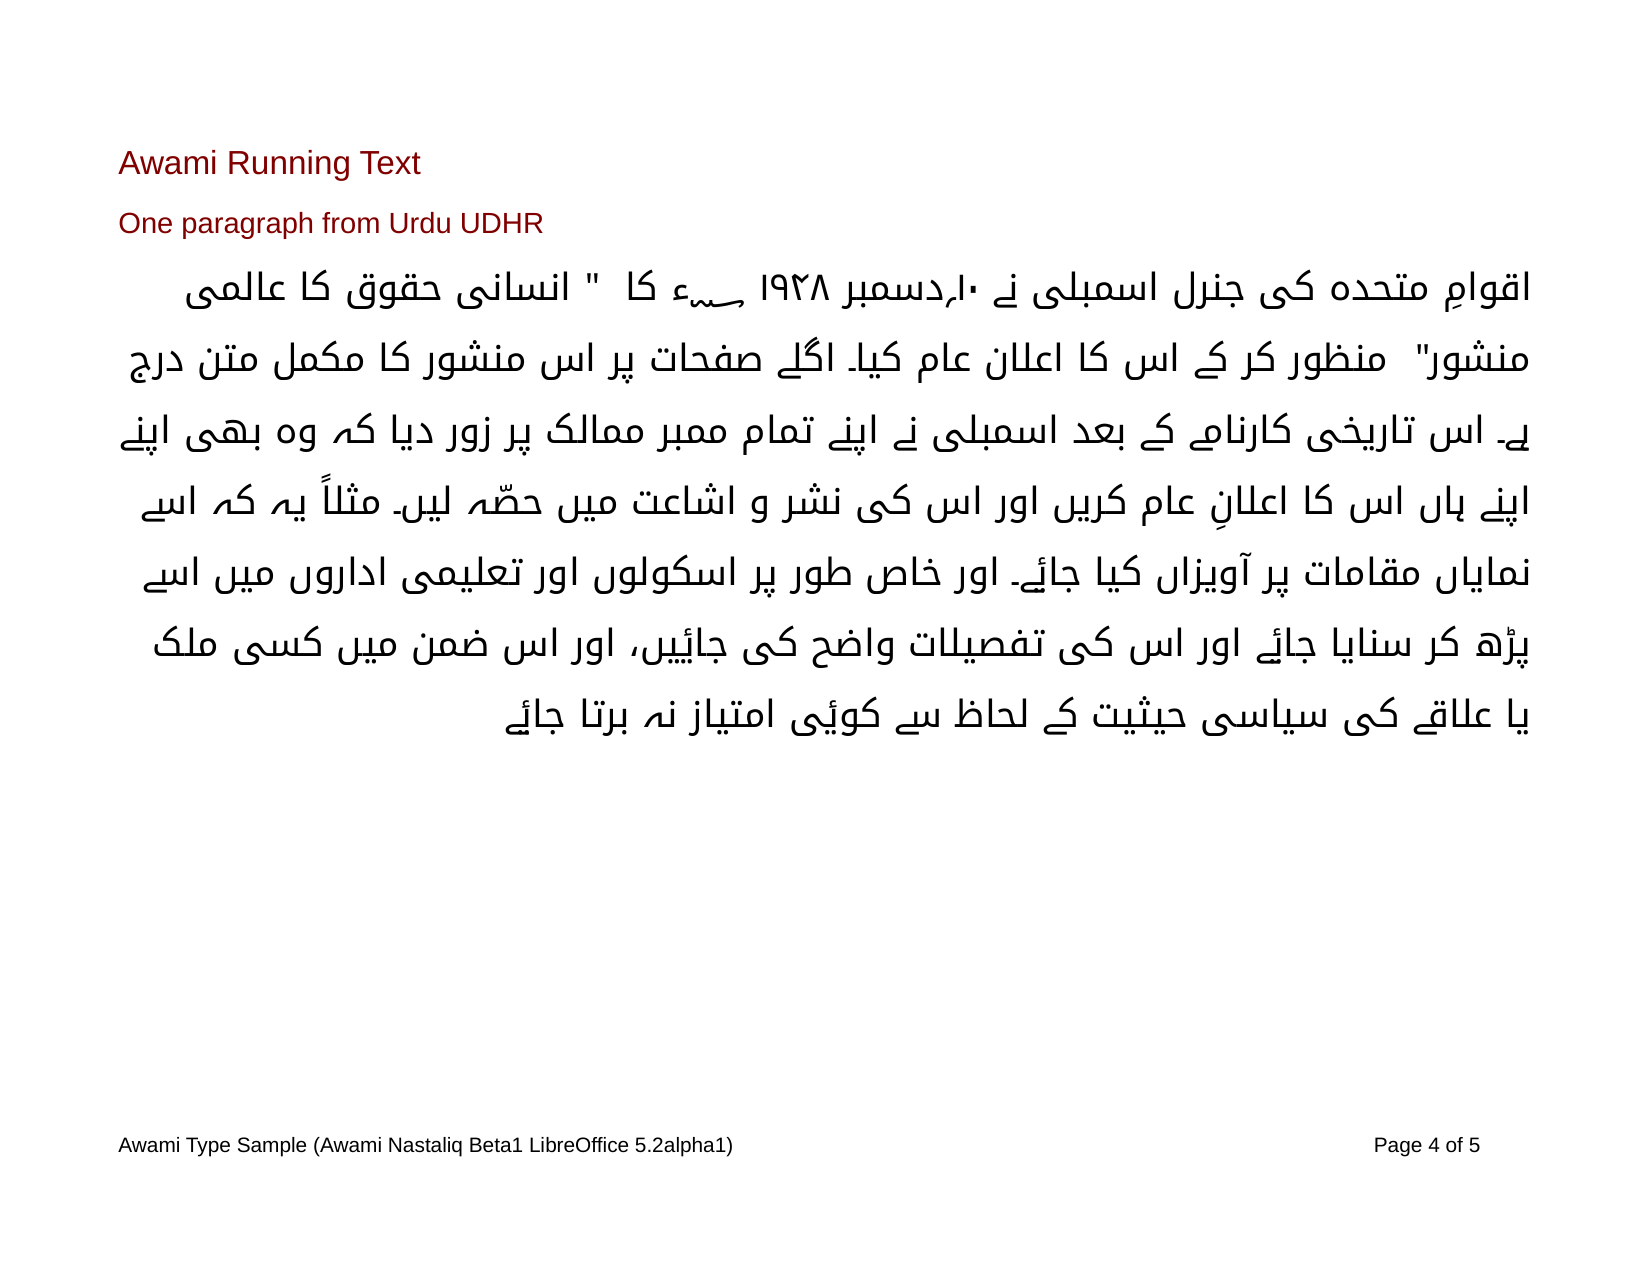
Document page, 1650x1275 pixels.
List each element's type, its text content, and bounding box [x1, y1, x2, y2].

subtitle Awami Running Text [118, 143, 1532, 182]
text اقوامِ متحدہ کی جنرل اسمبلی نے ۱۰؍دسمبر ۱۹۴۸ ؁ء کا " انسانی حقوق کا عالمی منشور" منظور کر کے اس کا اعلان عام کیا۔ اگلے صفحات پر اس منشور کا مکمل متن درج ہے۔ اس تاریخی کارنامے کے بعد اسمبلی نے اپنے تمام ممبر ممالک پر زور دیا کہ وہ بھی اپنے اپنے ہاں اس کا اعلانِ عام کریں اور اس کی نشر و اشاعت میں حصّہ لیں۔ مثلاً یہ کہ اسے نمایاں مقامات پر آویزاں کیا جایٔے۔ اور خاص طور پر اسکولوں اور تعلیمی اداروں میں اسے پڑھ کر سنایا جایٔے اور اس کی تفصیلات واضح کی جایٔیں، اور اس ضمن میں کسی ملک یا علاقے کی سیاسی حیثیت کے لحاظ سے کویٔی امتیاز نہ برتا جایٔے [118, 253, 1532, 751]
subtitle One paragraph from Urdu UDHR [118, 207, 1532, 240]
